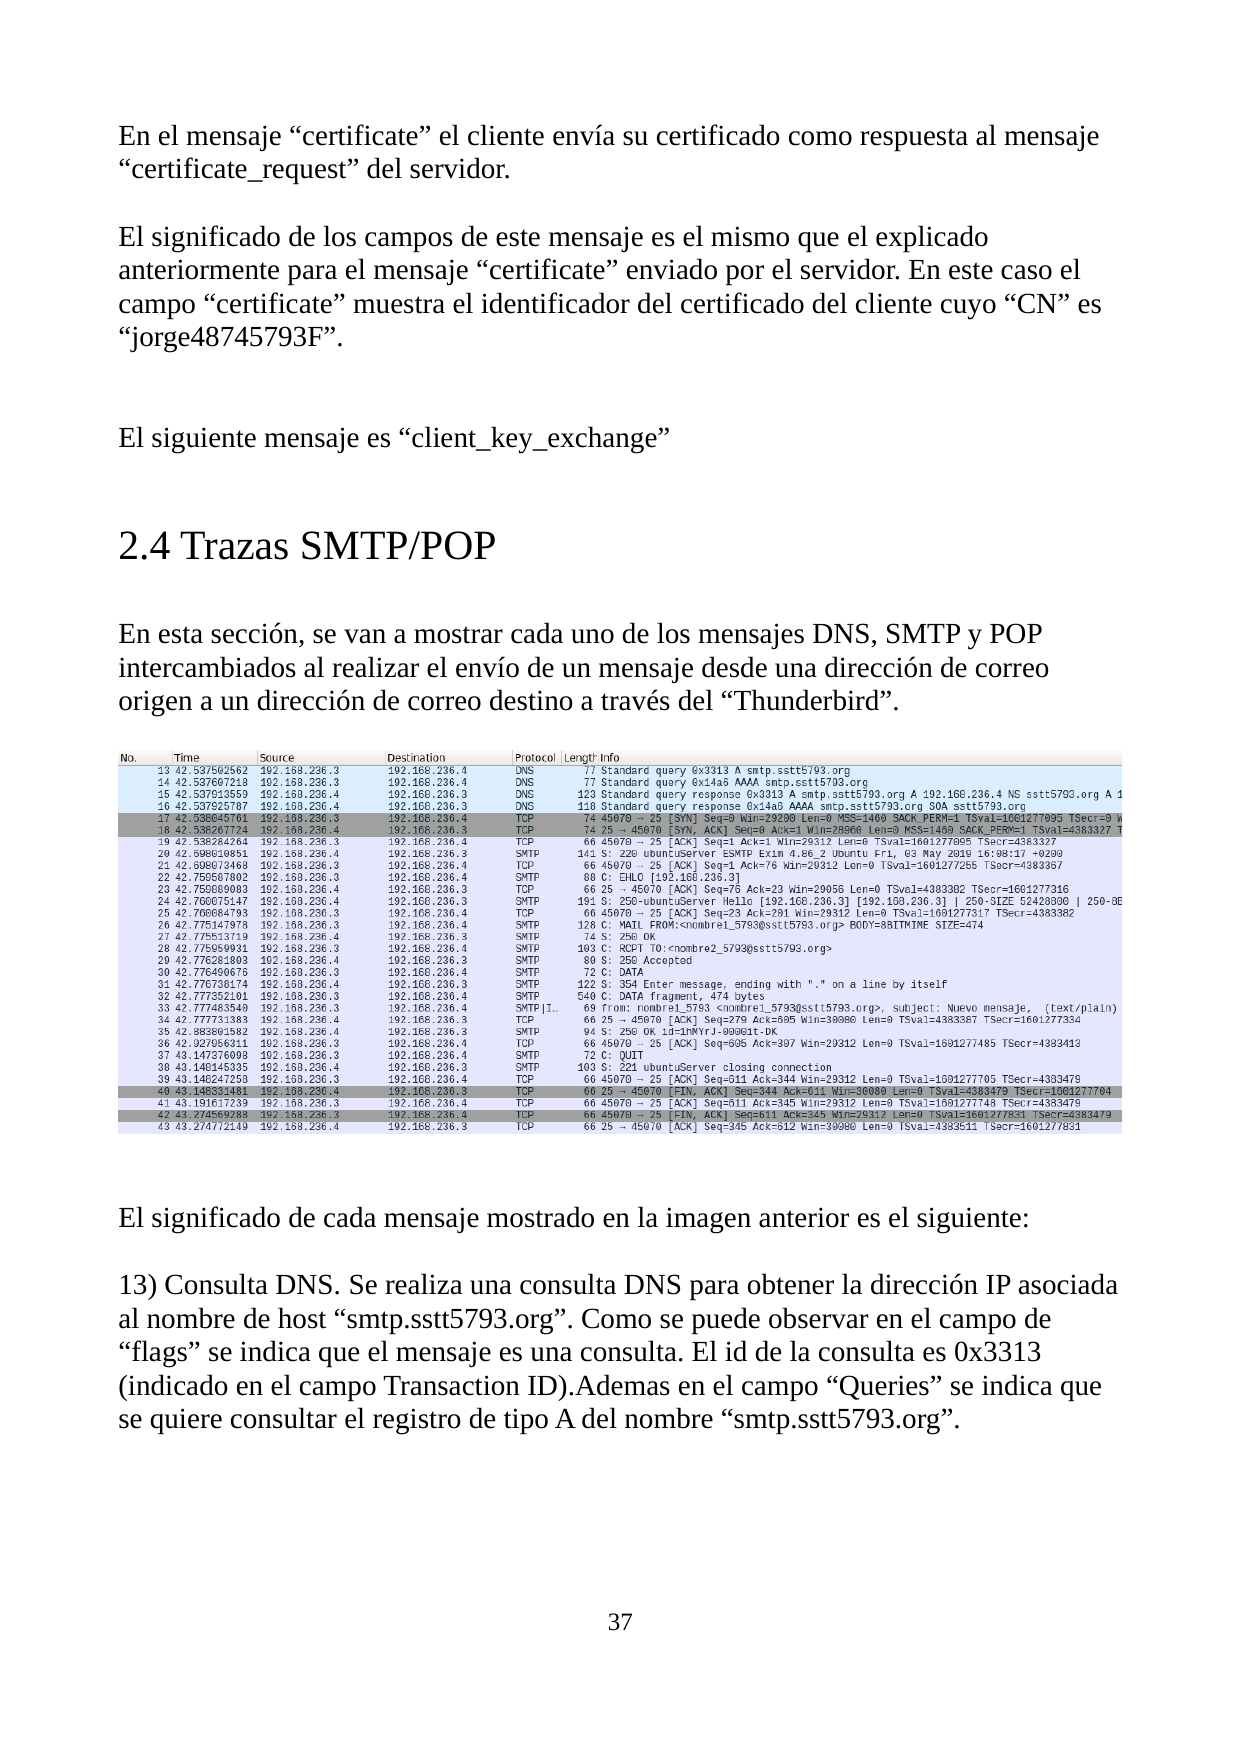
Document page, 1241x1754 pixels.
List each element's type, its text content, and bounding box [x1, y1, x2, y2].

text El significado de los campos de este mensaje es el mismo que el explicado anteriormente para el mensaje “certificate” enviado por el servidor. En este caso el campo “certificate” muestra el identificador del certificado del cliente cuyo “CN” es “jorge48745793F”. [118, 219, 1122, 353]
text 13) Consulta DNS. Se realiza una consulta DNS para obtener la dirección IP asociada al nombre de host “smtp.sstt5793.org”. Como se puede observar en el campo de “flags” se indica que el mensaje es una consulta. El id de la consulta es 0x3313 (indicado en el campo Transaction ID).Ademas en el campo “Queries” se indica que se quiere consultar el registro de tipo A del nombre “smtp.sstt5793.org”. [118, 1267, 1122, 1435]
text En el mensaje “certificate” el cliente envía su certificado como respuesta al mensaje “certificate_request” del servidor. [118, 118, 1122, 185]
picture [118, 750, 1123, 1134]
text El significado de cada mensaje mostrado en la imagen anterior es el siguiente: [118, 1200, 1122, 1234]
text En esta sección, se van a mostrar cada uno de los mensajes DNS, SMTP y POP intercambiados al realizar el envío de un mensaje desde una dirección de correo origen a un dirección de correo destino a través del “Thunderbird”. [118, 616, 1122, 717]
text 2.4 Trazas SMTP/POP [118, 521, 1122, 568]
text El siguiente mensaje es “client_key_exchange” [118, 420, 1122, 453]
